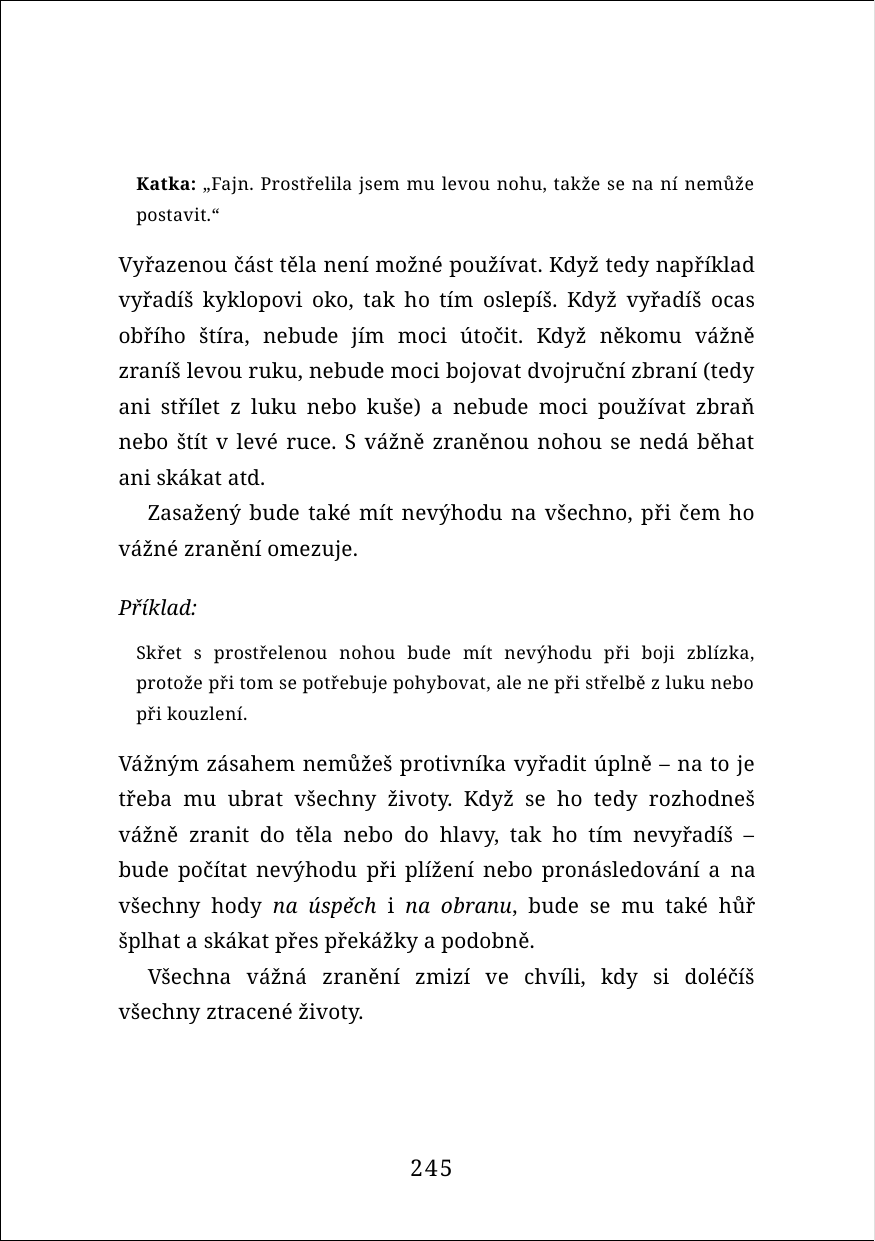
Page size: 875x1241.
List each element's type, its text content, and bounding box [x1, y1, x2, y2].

text Vyřazenou část těla není možné používat. Když tedy například vyřadíš kyklopovi oko, tak ho tím oslepíš. Když vyřadíš ocas obřího štíra, nebude jím moci útočit. Když někomu vážně zraníš levou ruku, nebude moci bojovat dvojruční zbraní (tedy ani střílet z luku nebo kuše) a nebude moci používat zbraň nebo štít v levé ruce. S vážně zraněnou nohou se nedá běhat ani skákat atd. Zasažený bude také mít nevýhodu na všechno, při čem ho vážné zranění omezuje. [118, 250, 756, 562]
text Vážným zásahem nemůžeš protivníka vyřadit úplně – na to je třeba mu ubrat všechny životy. Když se ho tedy rozhodneš vážně zranit do těla nebo do hlavy, tak ho tím nevyřadíš – bude počítat nevýhodu při plížení nebo pronásledování a na všechny hody na úspěch i na obranu, bude se mu také hůř šplhat a skákat přes překážky a podobně. Všechna vážná zranění zmizí ve chvíli, kdy si doléčíš všechny ztracené životy. [118, 749, 756, 1026]
text Příklad: [118, 593, 756, 622]
text Skřet s prostřelenou nohou bude mít nevýhodu při boji zblízka, protože při tom se potřebuje pohybovat, ale ne při střelbě z luku nebo při kouzlení. [136, 641, 756, 725]
text Katka: „Fajn. Prostřelila jsem mu levou nohu, takže se na ní nemůže postavit.“ [136, 172, 756, 226]
